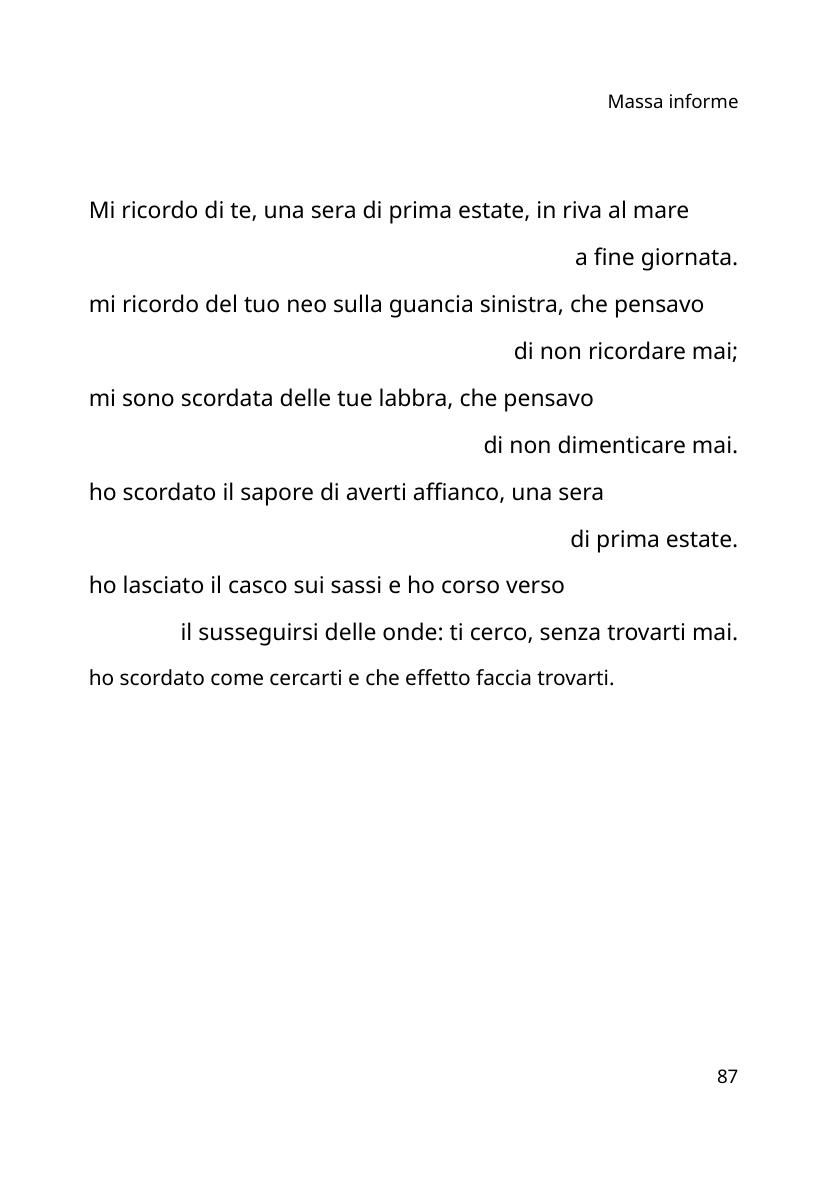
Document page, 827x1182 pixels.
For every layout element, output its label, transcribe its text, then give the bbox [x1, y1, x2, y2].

text mi sono scordata delle tue labbra, che pensavo [88, 382, 738, 413]
text il susseguirsi delle onde: ti cerco, senza trovarti mai. [88, 616, 738, 647]
text ho scordato il sapore di averti affianco, una sera [88, 476, 738, 507]
text a fine giornata. [88, 241, 738, 272]
text ho lasciato il casco sui sassi e ho corso verso [88, 569, 738, 601]
text ho scordato come cercarti e che effetto faccia trovarti. [88, 663, 738, 692]
text Mi ricordo di te, una sera di prima estate, in riva al mare [88, 194, 738, 226]
text di non ricordare mai; [88, 335, 738, 366]
text di prima estate. [88, 522, 738, 554]
text mi ricordo del tuo neo sulla guancia sinistra, che pensavo [88, 288, 738, 319]
text di non dimenticare mai. [88, 429, 738, 460]
